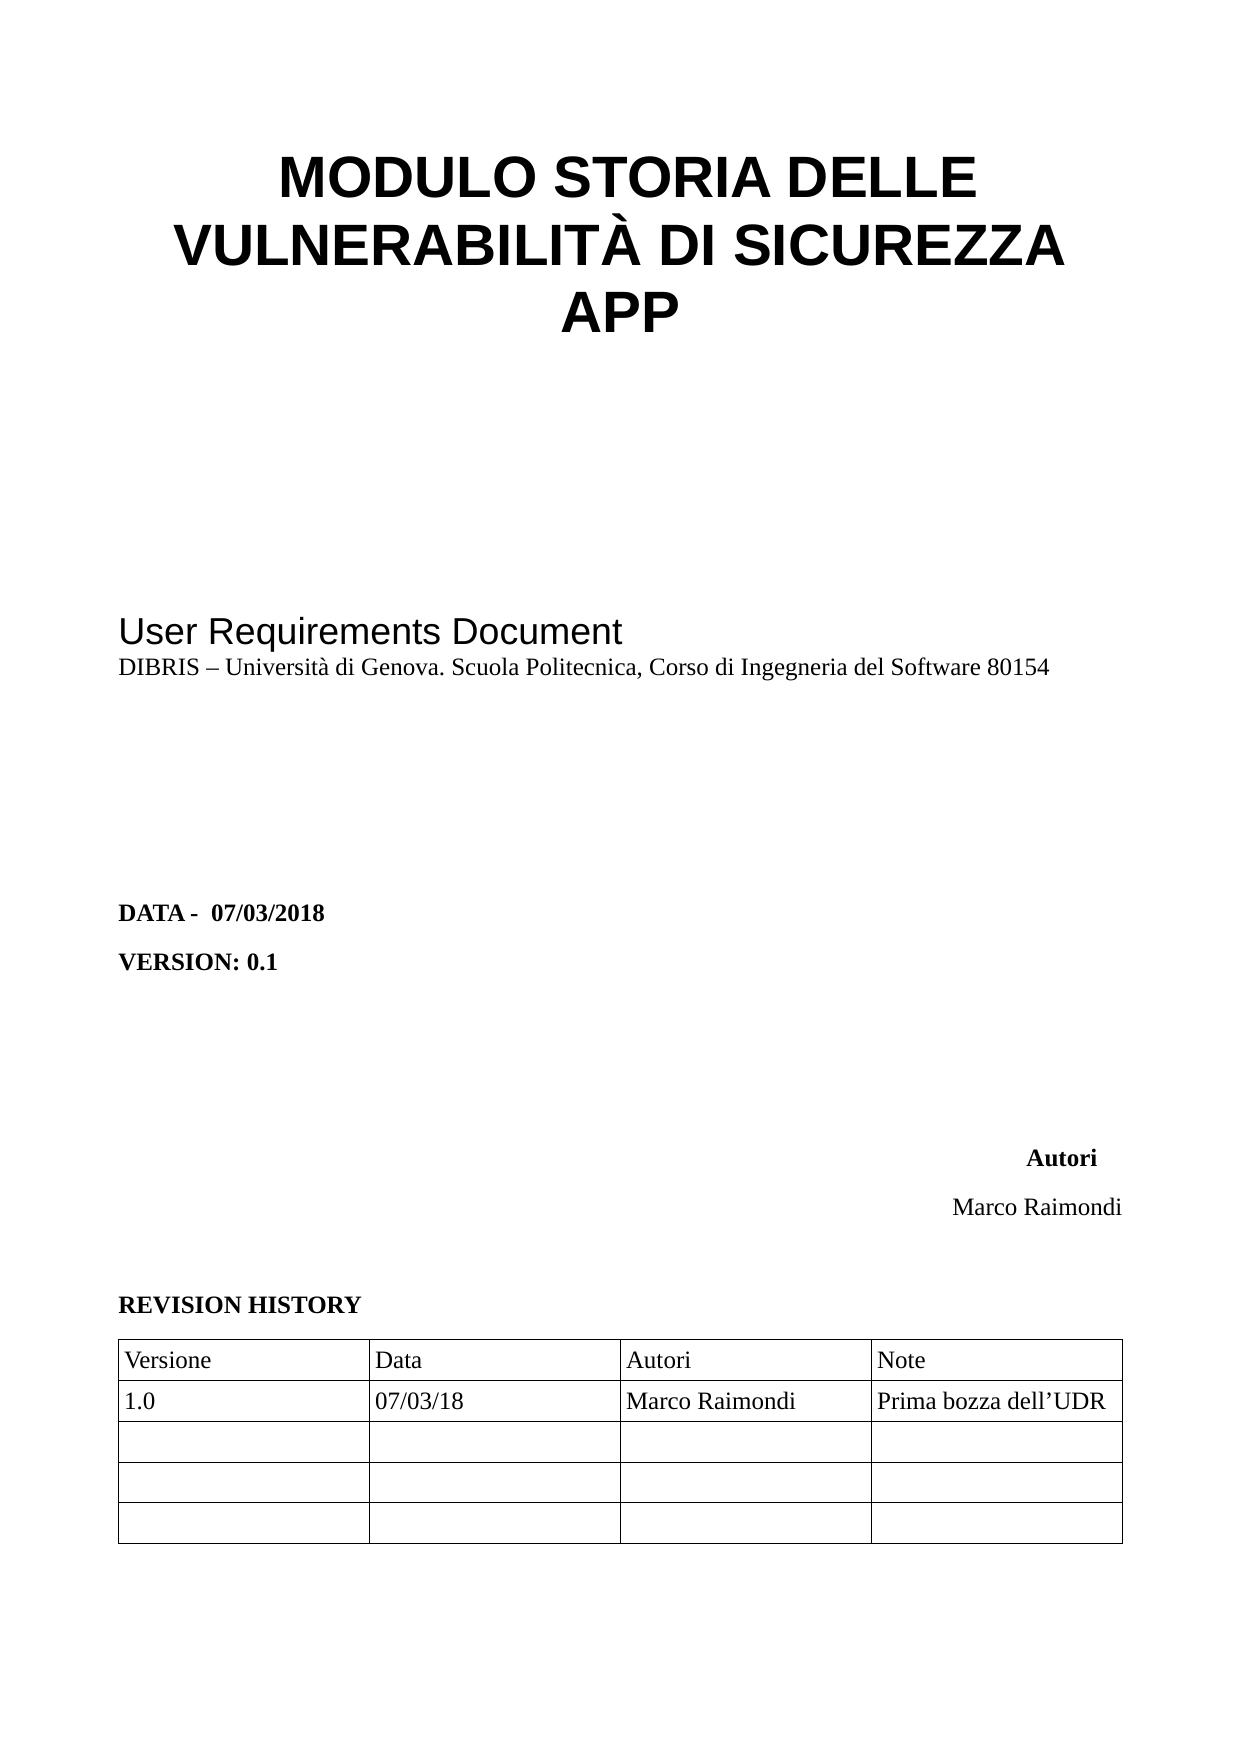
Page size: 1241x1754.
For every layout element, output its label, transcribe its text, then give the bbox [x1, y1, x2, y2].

table_header Data [370, 1340, 620, 1380]
table_cell [621, 1463, 871, 1502]
text User Requirements Document [118, 609, 1122, 652]
table_cell [370, 1422, 620, 1462]
table_cell [119, 1463, 369, 1502]
table_cell [370, 1503, 620, 1543]
text DATA - 07/03/2018 [118, 898, 1122, 927]
text REVISION HISTORY [118, 1290, 1122, 1319]
table_header Autori [621, 1340, 871, 1380]
table_cell [119, 1422, 369, 1462]
table_cell 07/03/18 [370, 1381, 620, 1421]
text Marco Raimondi [118, 1192, 1122, 1221]
table_cell 1.0 [119, 1381, 369, 1421]
table_cell Prima bozza dell’UDR [872, 1381, 1122, 1421]
table_cell [119, 1503, 369, 1543]
table_cell [872, 1463, 1122, 1502]
text VERSION: 0.1 [118, 947, 1122, 976]
table_cell Marco Raimondi [621, 1381, 871, 1421]
table_cell [370, 1463, 620, 1502]
table_cell [621, 1422, 871, 1462]
table_header Note [872, 1340, 1122, 1380]
text Autori [118, 1143, 1122, 1172]
table_header Versione [119, 1340, 369, 1380]
table_cell [872, 1422, 1122, 1462]
table_cell [872, 1503, 1122, 1543]
table_cell [621, 1503, 871, 1543]
text MODULO STORIA DELLE VULNERABILITÀ DI SICUREZZA APP [118, 143, 1122, 344]
text DIBRIS – Università di Genova. Scuola Politecnica, Corso di Ingegneria del Software 80154 [118, 652, 1122, 681]
